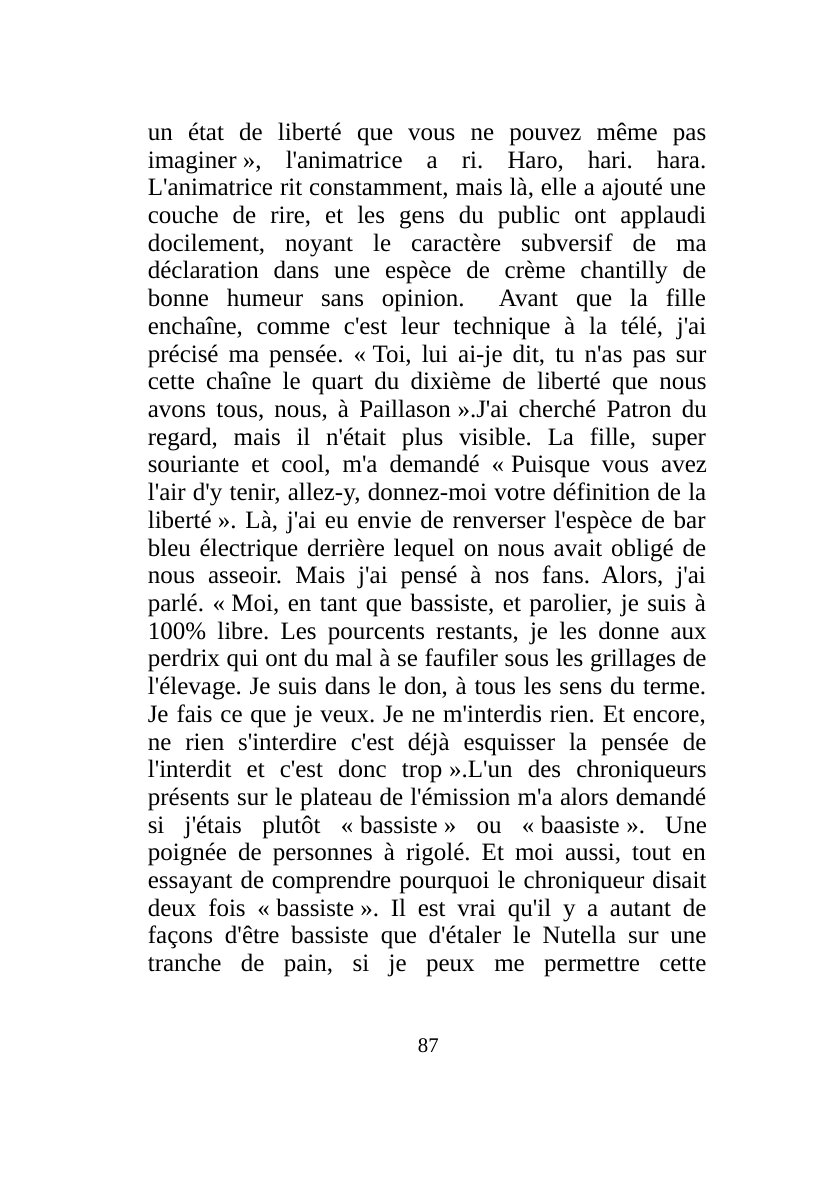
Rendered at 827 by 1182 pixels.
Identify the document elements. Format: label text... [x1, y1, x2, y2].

text un état de liberté que vous ne pouvez même pas imaginer », l'animatrice a ri. Haro, hari. hara. L'animatrice rit constamment, mais là, elle a ajouté une couche de rire, et les gens du public ont applaudi docilement, noyant le caractère subversif de ma déclaration dans une espèce de crème chantilly de bonne humeur sans opinion. Avant que la fille enchaîne, comme c'est leur technique à la télé, j'ai précisé ma pensée. « Toi, lui ai-je dit, tu n'as pas sur cette chaîne le quart du dixième de liberté que nous avons tous, nous, à Paillason ».J'ai cherché Patron du regard, mais il n'était plus visible. La fille, super souriante et cool, m'a demandé « Puisque vous avez l'air d'y tenir, allez-y, donnez-moi votre définition de la liberté ». Là, j'ai eu envie de renverser l'espèce de bar bleu électrique derrière lequel on nous avait obligé de nous asseoir. Mais j'ai pensé à nos fans. Alors, j'ai parlé. « Moi, en tant que bassiste, et parolier, je suis à 100% libre. Les pourcents restants, je les donne aux perdrix qui ont du mal à se faufiler sous les grillages de l'élevage. Je suis dans le don, à tous les sens du terme. Je fais ce que je veux. Je ne m'interdis rien. Et encore, ne rien s'interdire c'est déjà esquisser la pensée de l'interdit et c'est donc trop ».L'un des chroniqueurs présents sur le plateau de l'émission m'a alors demandé si j'étais plutôt « bassiste » ou « baasiste ». Une poignée de personnes à rigolé. Et moi aussi, tout en essayant de comprendre pourquoi le chroniqueur disait deux fois « bassiste ». Il est vrai qu'il y a autant de façons d'être bassiste que d'étaler le Nutella sur une tranche de pain, si je peux me permettre cette [148, 118, 707, 977]
